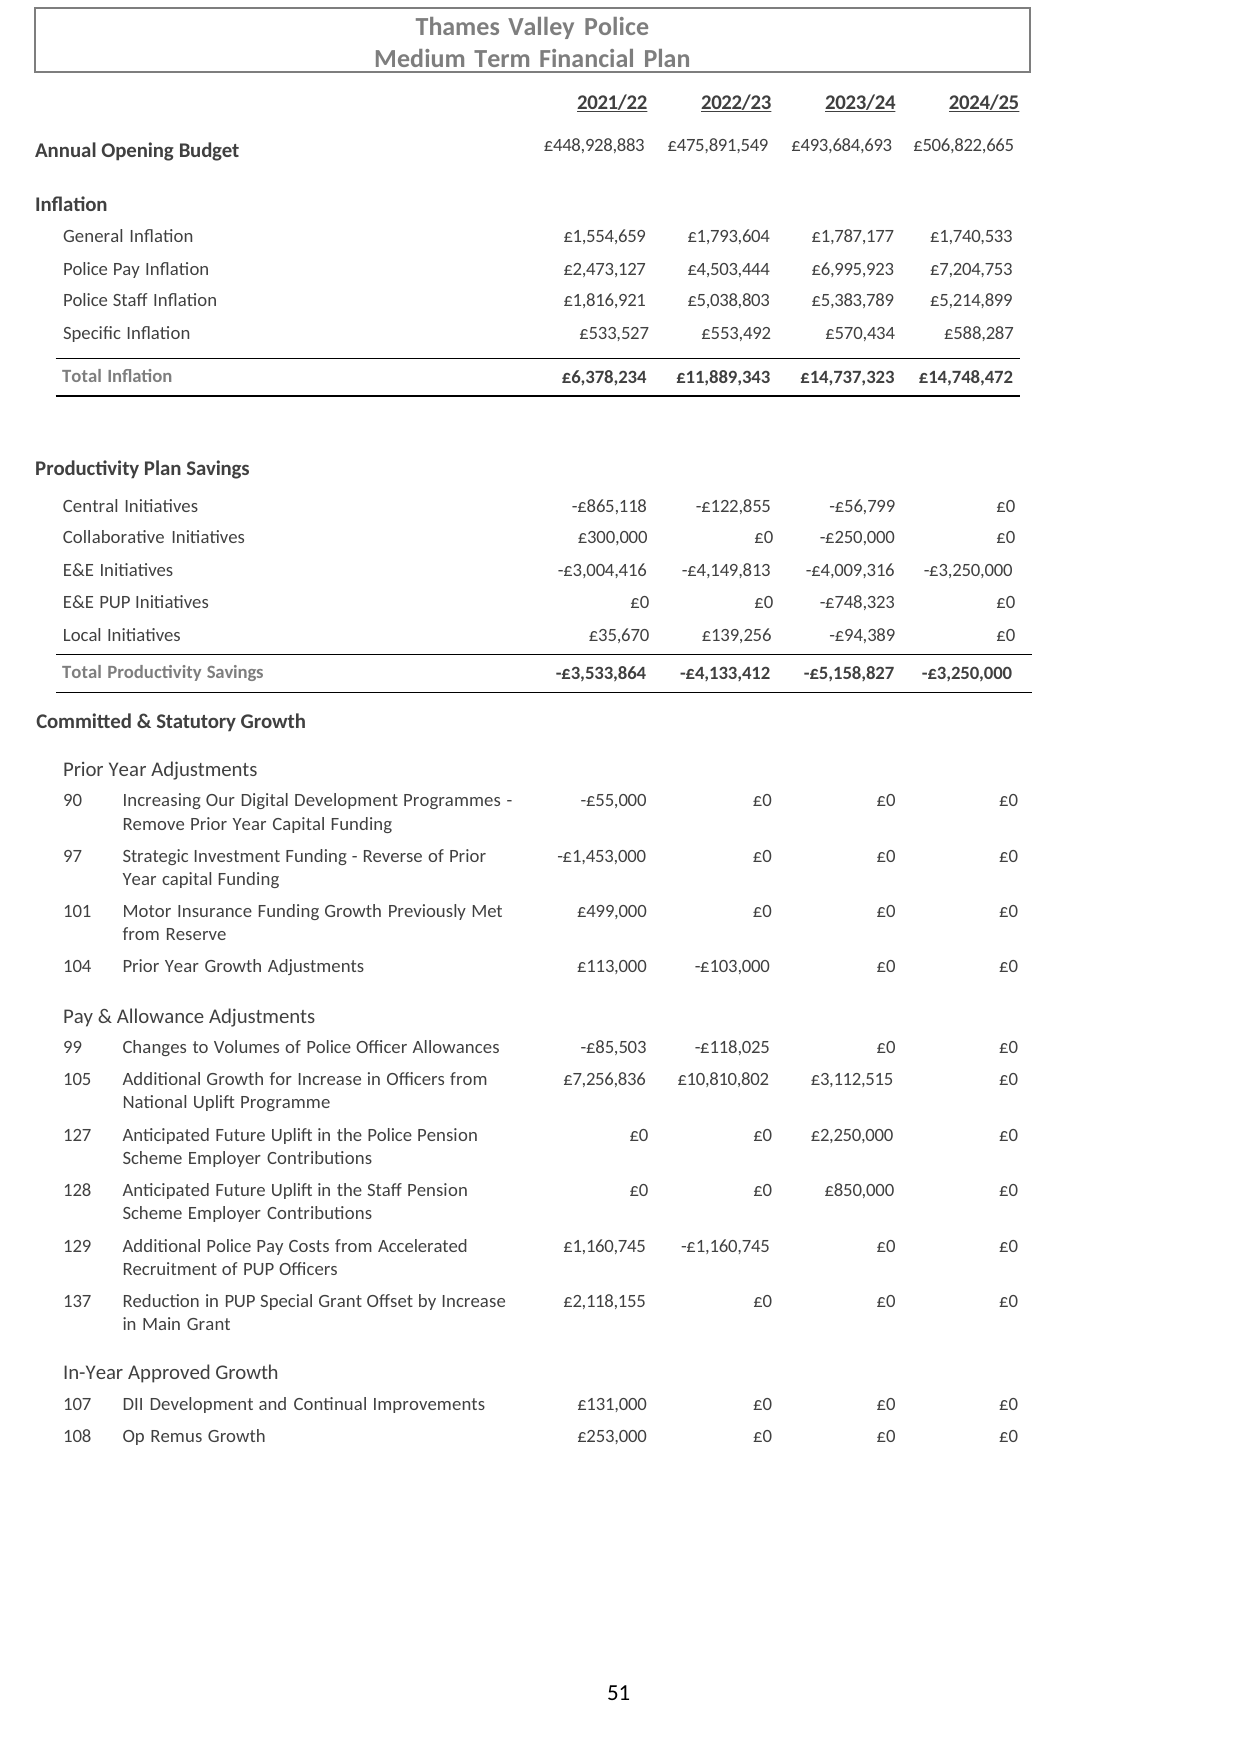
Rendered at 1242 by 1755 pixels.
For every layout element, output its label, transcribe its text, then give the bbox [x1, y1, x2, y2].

table_cell £2,473,127 [391, 254, 662, 286]
table_cell £533,527 [391, 318, 662, 357]
table_cell Police Pay Inflation [56, 254, 391, 286]
table_cell -£250,000 [789, 523, 909, 555]
table_cell £0 [947, 1231, 1023, 1286]
table_header 2022/23 [658, 83, 782, 126]
table_cell Total Inflation [56, 359, 391, 395]
table_cell £14,737,323 [786, 359, 908, 395]
table_header £0 [947, 1032, 1023, 1064]
text Inflation [35, 191, 1067, 217]
table_cell £0 [664, 523, 788, 555]
table_header £0 [947, 1389, 1023, 1421]
table_cell 105 [57, 1064, 107, 1120]
table_cell Prior Year Growth Adjustments [107, 952, 537, 987]
table_cell Strategic Investment Funding - Reverse of Prior Year capital Funding [107, 841, 537, 897]
table_cell -£94,389 [789, 620, 909, 654]
table_cell E&E Initiatives [56, 555, 411, 587]
table_header -£55,000 [537, 786, 671, 841]
table_header £0 [701, 1389, 824, 1421]
text Annual Opening Budget [35, 83, 1067, 167]
table_cell £3,112,515 [791, 1064, 947, 1120]
table_cell -£3,533,864 [411, 655, 664, 692]
table_cell Police Staff Inflation [56, 286, 391, 318]
table_cell £0 [947, 897, 1023, 952]
table_cell £0 [947, 1175, 1023, 1231]
table_header £0 [824, 786, 947, 841]
table_cell 104 [57, 952, 107, 987]
table_cell £0 [947, 952, 1023, 987]
table_header £131,000 [534, 1389, 701, 1421]
table_cell £0 [947, 1064, 1023, 1120]
table_cell £493,684,693 [782, 126, 905, 166]
table_cell -£103,000 [671, 952, 824, 987]
table_header £0 [671, 786, 824, 841]
table_cell £0 [671, 841, 824, 897]
table_cell £2,250,000 [791, 1120, 947, 1175]
table_cell £0 [538, 1175, 663, 1231]
table_header 2023/24 [782, 83, 905, 126]
table_cell £5,383,789 [786, 286, 908, 318]
table_cell E&E PUP Initiatives [56, 587, 411, 619]
table_cell £850,000 [791, 1175, 947, 1231]
table_cell -£5,158,827 [789, 655, 909, 692]
table_header -£118,025 [663, 1032, 791, 1064]
table_cell £0 [538, 1120, 663, 1175]
table_header -£85,503 [538, 1032, 663, 1064]
table_header £0 [791, 1032, 947, 1064]
table_cell £448,928,883 [538, 126, 658, 166]
table_cell 128 [57, 1175, 107, 1231]
table_cell £1,160,745 [538, 1231, 663, 1286]
table_cell £14,748,472 [908, 359, 1020, 395]
table_cell -£1,453,000 [537, 841, 671, 897]
text Productivity Plan Savings [35, 455, 1067, 480]
table_cell £0 [671, 897, 824, 952]
text In-Year Approved Growth [63, 1359, 1067, 1385]
table_header 99 [57, 1032, 107, 1064]
table_cell £553,492 [663, 318, 786, 357]
table_cell £5,214,899 [908, 286, 1020, 318]
table_cell £506,822,665 [905, 126, 1031, 166]
table_cell £0 [909, 523, 1032, 555]
table_cell £570,434 [786, 318, 908, 357]
table_cell £0 [824, 897, 947, 952]
table_cell £0 [909, 587, 1032, 619]
table_header -£122,855 [664, 487, 788, 523]
table_header -£865,118 [411, 487, 664, 523]
table_cell £0 [664, 587, 788, 619]
table_cell Anticipated Future Uplift in the Police Pension Scheme Employer Contributions [107, 1120, 538, 1175]
table_cell -£3,250,000 [909, 655, 1032, 692]
table_cell £2,118,155 [538, 1286, 663, 1345]
table_header £1,793,604 [663, 221, 786, 254]
table_cell £5,038,803 [663, 286, 786, 318]
table_cell 108 [57, 1421, 107, 1457]
table_cell £0 [947, 1421, 1023, 1457]
table_header £1,787,177 [786, 221, 908, 254]
text Pay & Allowance Adjustments [63, 1003, 1067, 1028]
table_header 2024/25 [905, 83, 1031, 126]
table_header Increasing Our Digital Development Programmes - Remove Prior Year Capital Funding [107, 786, 537, 841]
table_cell £1,816,921 [391, 286, 662, 318]
table_cell Local Initiatives [56, 620, 411, 654]
table_cell £0 [701, 1421, 824, 1457]
table_cell Specific Inflation [56, 318, 391, 357]
table_cell Motor Insurance Funding Growth Previously Met from Reserve [107, 897, 537, 952]
table_header 90 [57, 786, 107, 841]
table_cell £6,995,923 [786, 254, 908, 286]
table_header £0 [947, 786, 1023, 841]
table_cell 127 [57, 1120, 107, 1175]
table_header £1,554,659 [391, 221, 662, 254]
table_header £0 [909, 487, 1032, 523]
table_cell 101 [57, 897, 107, 952]
table_cell Collaborative Initiatives [56, 523, 411, 555]
text Thames Valley Police Medium Term Financial Plan [373, 10, 691, 71]
table_cell -£4,009,316 [789, 555, 909, 587]
table_cell Op Remus Growth [107, 1421, 534, 1457]
table_cell £0 [824, 841, 947, 897]
table_cell 97 [57, 841, 107, 897]
table_cell £113,000 [537, 952, 671, 987]
table_cell £0 [824, 1421, 947, 1457]
table_cell £253,000 [534, 1421, 701, 1457]
table_header DII Development and Continual Improvements [107, 1389, 534, 1421]
table_header £1,740,533 [908, 221, 1020, 254]
table_header 107 [57, 1389, 107, 1421]
table_cell £0 [663, 1175, 791, 1231]
table_cell £0 [909, 620, 1032, 654]
table_cell 137 [57, 1286, 107, 1345]
table_cell £0 [791, 1231, 947, 1286]
table_header -£56,799 [789, 487, 909, 523]
table_cell -£3,250,000 [909, 555, 1032, 587]
table_cell £0 [791, 1286, 947, 1345]
table_cell £7,256,836 [538, 1064, 663, 1120]
table_cell Additional Police Pay Costs from Accelerated Recruitment of PUP Officers [107, 1231, 538, 1286]
table_cell -£748,323 [789, 587, 909, 619]
table_cell £0 [947, 841, 1023, 897]
table_cell £11,889,343 [663, 359, 786, 395]
table_cell -£3,004,416 [411, 555, 664, 587]
table_cell £139,256 [664, 620, 788, 654]
table_cell £10,810,802 [663, 1064, 791, 1120]
table_header Central Initiatives [56, 487, 411, 523]
table_cell £0 [947, 1120, 1023, 1175]
table_header General Inflation [56, 221, 391, 254]
table_cell £0 [824, 952, 947, 987]
table_cell -£4,149,813 [664, 555, 788, 587]
table_header 2021/22 [538, 83, 658, 126]
text Prior Year Adjustments [63, 756, 1067, 782]
table_cell 129 [57, 1231, 107, 1286]
table_cell £0 [411, 587, 664, 619]
table_cell £0 [663, 1120, 791, 1175]
text Committed & Statutory Growth [36, 708, 1067, 734]
table_cell Reduction in PUP Special Grant Offset by Increase in Main Grant [107, 1286, 538, 1345]
table_cell £0 [947, 1286, 1023, 1345]
table_header Changes to Volumes of Police Officer Allowances [107, 1032, 538, 1064]
table_cell £300,000 [411, 523, 664, 555]
table_cell Additional Growth for Increase in Officers from National Uplift Programme [107, 1064, 538, 1120]
table_cell Total Productivity Savings [56, 655, 411, 692]
table_cell -£4,133,412 [664, 655, 788, 692]
table_cell Anticipated Future Uplift in the Staff Pension Scheme Employer Contributions [107, 1175, 538, 1231]
table_cell £35,670 [411, 620, 664, 654]
table_header £0 [824, 1389, 947, 1421]
table_cell £588,287 [908, 318, 1020, 357]
table_cell £4,503,444 [663, 254, 786, 286]
table_cell -£1,160,745 [663, 1231, 791, 1286]
table_cell £7,204,753 [908, 254, 1020, 286]
table_cell £475,891,549 [658, 126, 782, 166]
table_cell £0 [663, 1286, 791, 1345]
table_cell £6,378,234 [391, 359, 662, 395]
table_cell £499,000 [537, 897, 671, 952]
